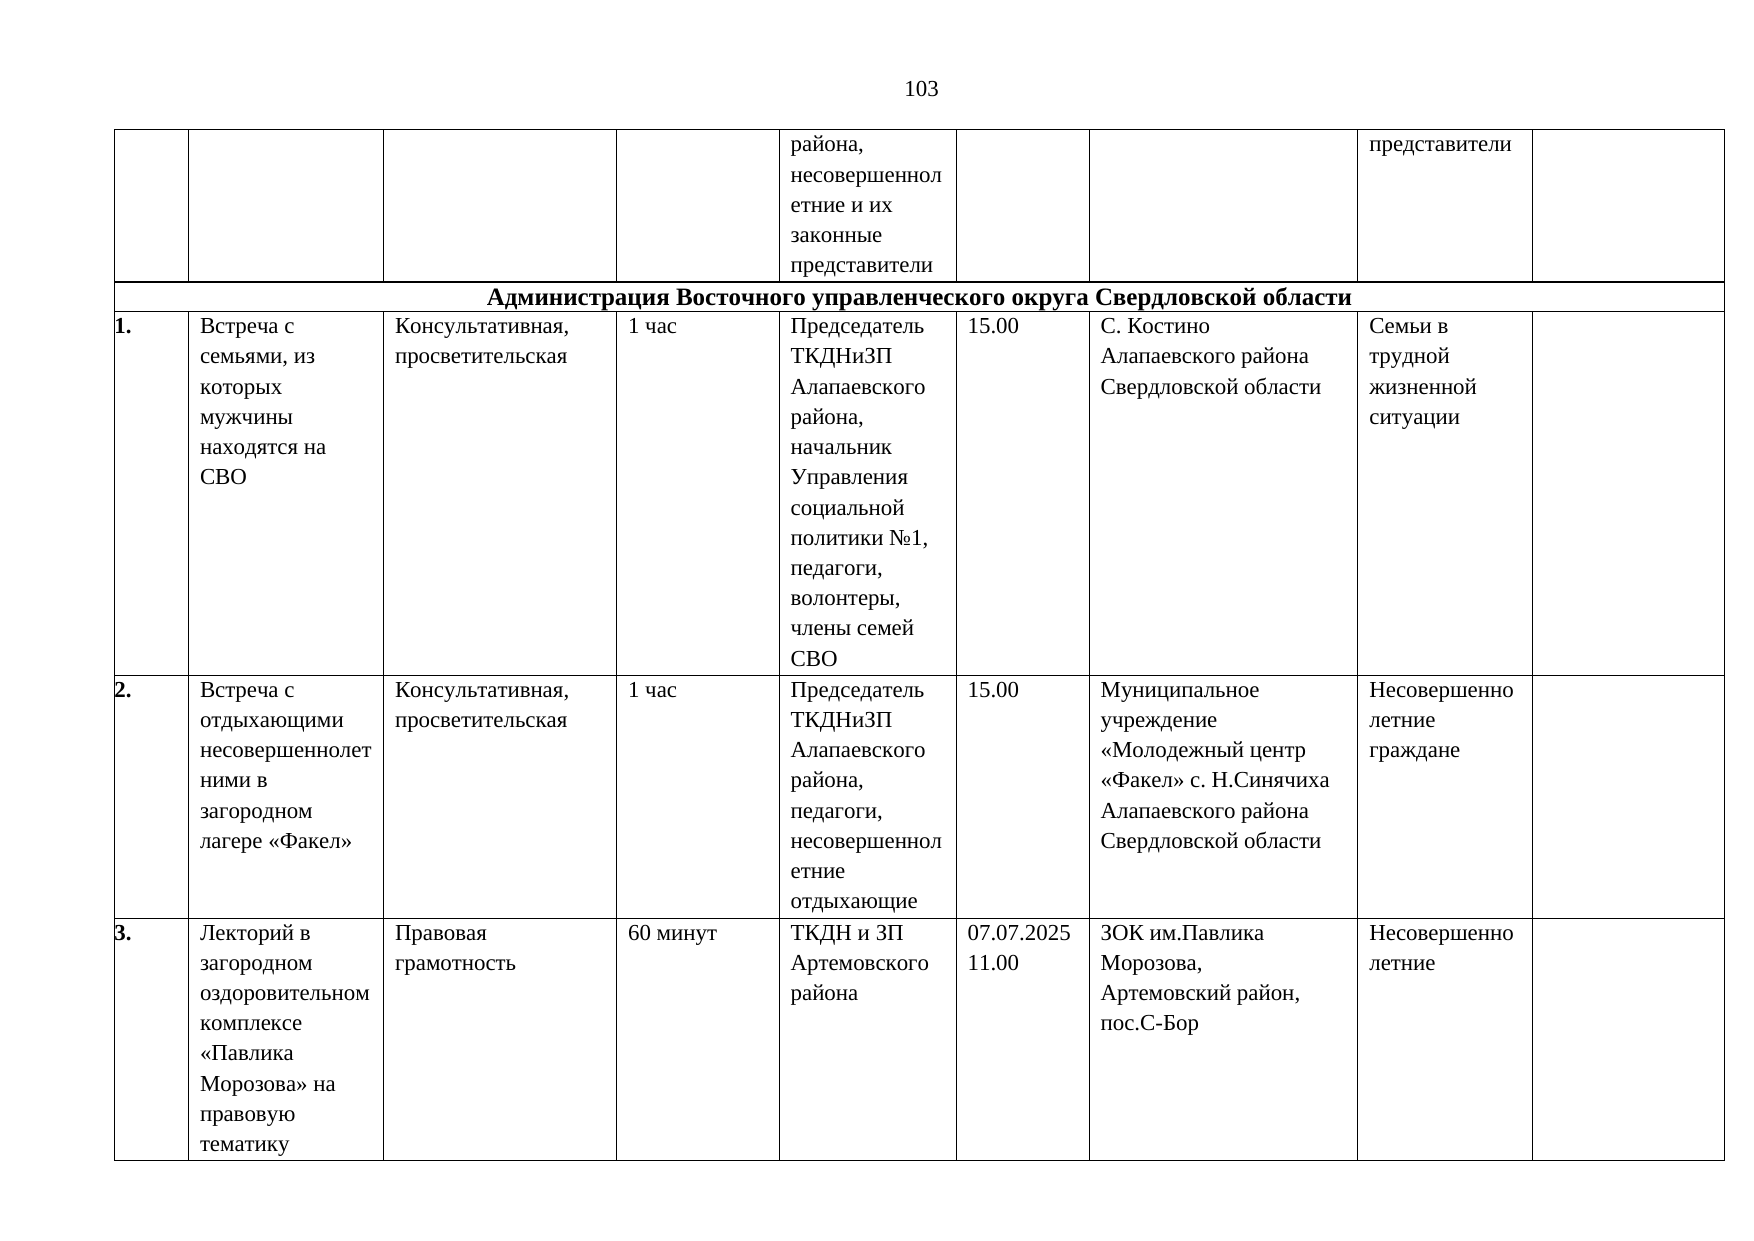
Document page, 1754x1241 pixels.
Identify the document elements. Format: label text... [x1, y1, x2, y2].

table_cell [1533, 312, 1724, 675]
table_cell [115, 130, 188, 281]
table_cell 15.00 [957, 676, 1089, 917]
table_cell Встреча с семьями, из которых мужчины находятся на СВО [189, 312, 383, 675]
table_cell [1533, 676, 1724, 917]
table_cell [617, 130, 779, 281]
table_cell 15.00 [957, 312, 1089, 675]
table_cell Встреча с отдыхающими несовершеннолетними в загородном лагере «Факел» [189, 676, 383, 917]
table_cell [1533, 130, 1724, 281]
table_cell [1090, 130, 1357, 281]
table_cell ТКДН и ЗП Артемовского района [780, 919, 956, 1160]
table_cell Лекторий в загородном оздоровительном комплексе «Павлика Морозова» на правовую тематику [189, 919, 383, 1160]
table_cell [189, 130, 383, 281]
table_cell Консультативная, просветительская [384, 676, 616, 917]
table_cell Семьи в трудной жизненной ситуации [1358, 312, 1532, 675]
table_cell 1 час [617, 676, 779, 917]
table_cell 1. [115, 312, 188, 675]
table_cell Муниципальное учреждение «Молодежный центр «Факел» с. Н.Синячиха Алапаевского района Свердловской области [1090, 676, 1357, 917]
table_cell Консультативная, просветительская [384, 312, 616, 675]
table_cell Председатель ТКДНиЗП Алапаевского района, начальник Управления социальной политики №1, педагоги, волонтеры, члены семей СВО [780, 312, 956, 675]
table_cell 2. [115, 676, 188, 917]
table_cell района, несовершеннолетние и их законные представители [780, 130, 956, 281]
table_cell Правовая грамотность [384, 919, 616, 1160]
table_cell 1 час [617, 312, 779, 675]
table_cell Администрация Восточного управленческого округа Свердловской области [115, 283, 1724, 311]
table_cell 3. [115, 919, 188, 1160]
table_cell Председатель ТКДНиЗП Алапаевского района, педагоги, несовершеннолетние отдыхающие [780, 676, 956, 917]
table_cell Несовершеннолетние граждане [1358, 676, 1532, 917]
table_cell [957, 130, 1089, 281]
table_cell С. Костино Алапаевского района Свердловской области [1090, 312, 1357, 675]
table_cell 07.07.2025 11.00 [957, 919, 1089, 1160]
table_cell [1533, 919, 1724, 1160]
table_cell Несовершеннолетние [1358, 919, 1532, 1160]
table_cell 60 минут [617, 919, 779, 1160]
table_cell ЗОК им.Павлика Морозова, Артемовский район, пос.С-Бор [1090, 919, 1357, 1160]
table_cell [384, 130, 616, 281]
table_cell представители [1358, 130, 1532, 281]
